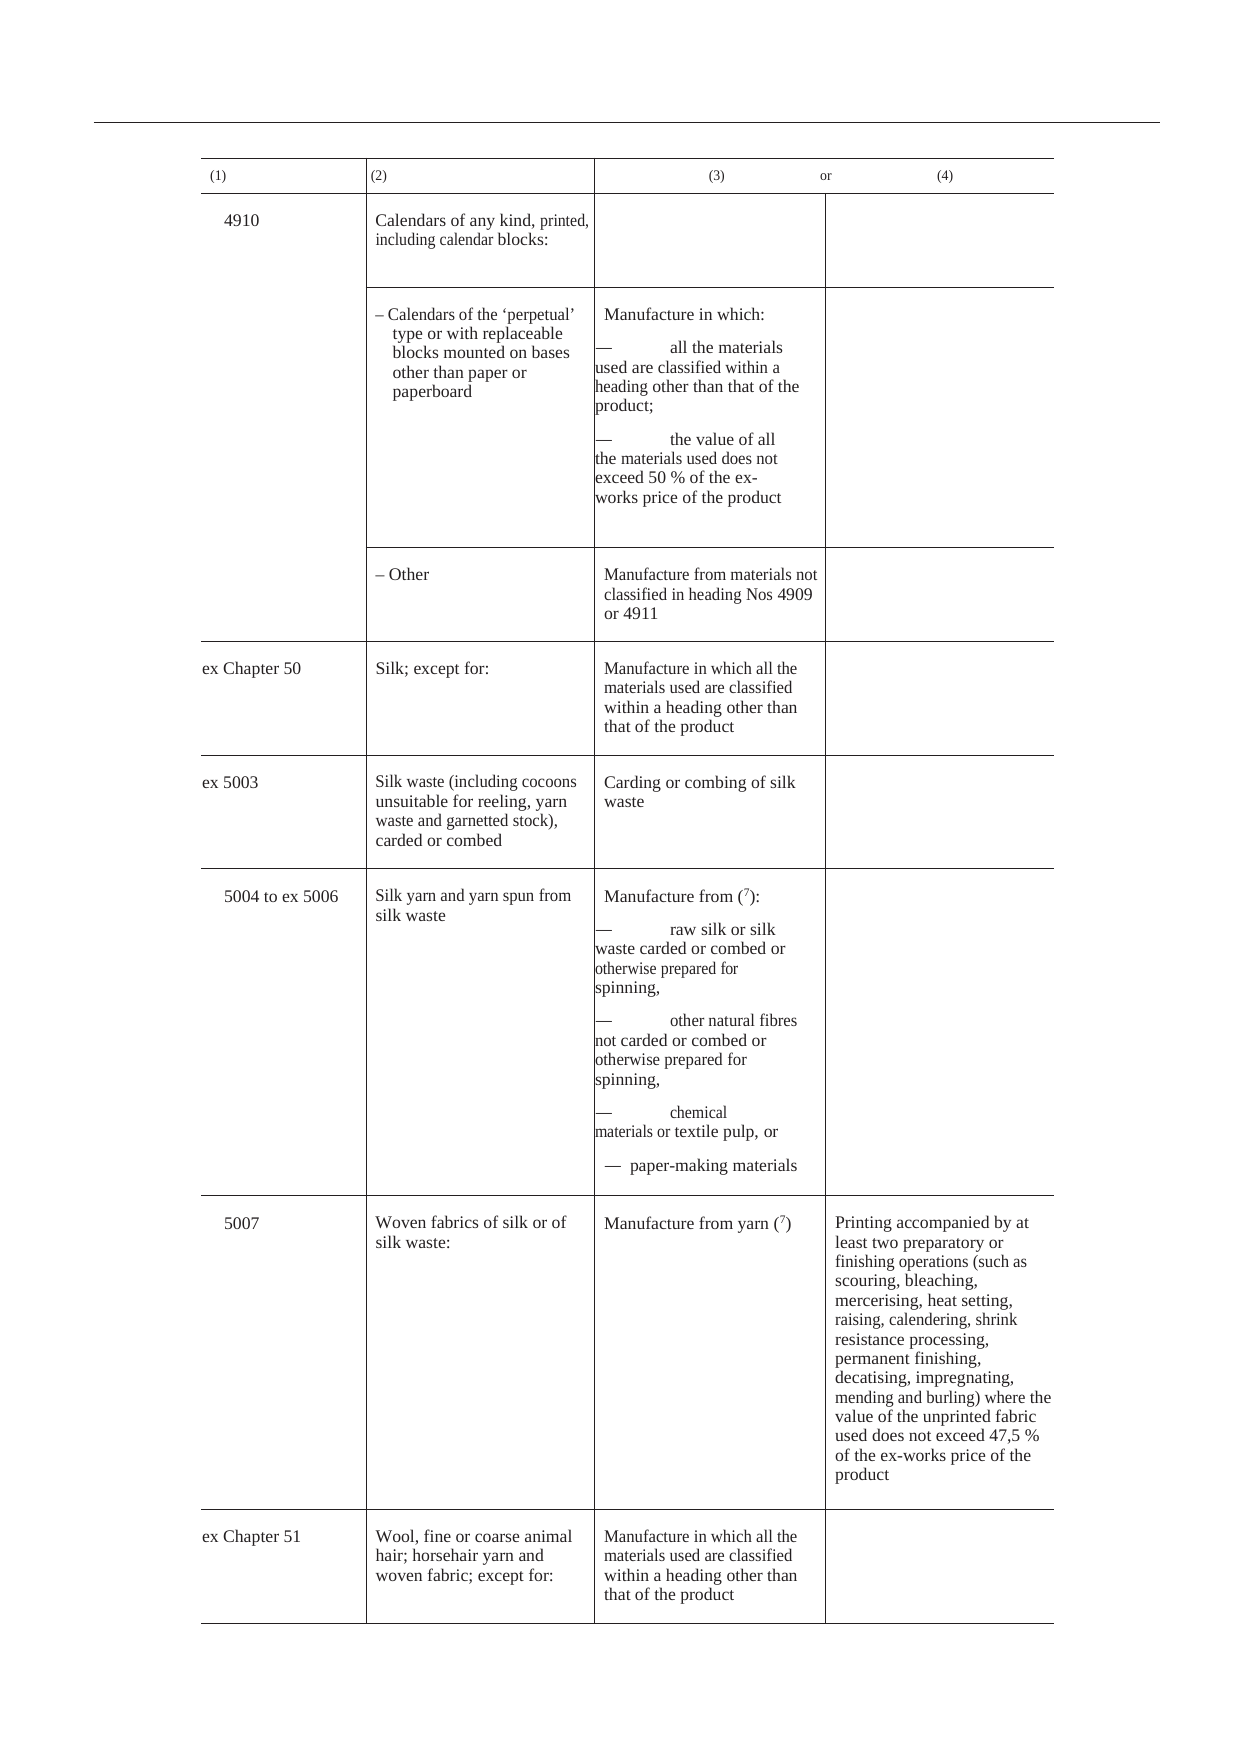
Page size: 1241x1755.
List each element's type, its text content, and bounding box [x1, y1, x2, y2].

table_cell Manufacture from (7): raw silk or silk waste carded or combed or otherwise prepared for spinning, other natural fibres not carded or combed or otherwise prepared for spinning, chemical materials or textile pulp, or paper-making materials [595, 869, 825, 1195]
table_cell Silk yarn and yarn spun from silk waste [367, 869, 594, 1195]
table_cell 5004 to ex 5006 [201, 869, 366, 1195]
table_cell Manufacture in which all the materials used are classified within a heading other than that of the product [595, 642, 825, 754]
table_header (2) [367, 159, 594, 193]
table_cell ex Chapter 50 [201, 642, 366, 754]
table_cell [826, 869, 1054, 1195]
table_cell 5007 [201, 1196, 366, 1509]
table_cell Silk; except for: [367, 642, 594, 754]
table_cell Silk waste (including cocoons unsuitable for reeling, yarn waste and garnetted stock), carded or combed [367, 756, 594, 868]
table_cell [826, 1510, 1054, 1623]
table_cell Manufacture from materials not classified in heading Nos 4909 or 4911 [595, 548, 825, 641]
table_cell [826, 288, 1054, 547]
table_cell – Calendars of the ‘perpetual’ type or with replaceable blocks mounted on bases other than paper or paperboard [367, 288, 594, 547]
table_cell Woven fabrics of silk or of silk waste: [367, 1196, 594, 1509]
table_cell Manufacture in which all the materials used are classified within a heading other than that of the product [595, 1510, 825, 1623]
table_cell [595, 194, 825, 287]
table_header (1) [201, 159, 366, 193]
table_cell [826, 756, 1054, 868]
table_cell Calendars of any kind, printed, including calendar blocks: [367, 194, 594, 287]
table_cell [826, 548, 1054, 641]
table_cell Manufacture from yarn (7) [595, 1196, 825, 1509]
table_cell ex Chapter 51 [201, 1510, 366, 1623]
table_cell 4910 [201, 194, 366, 641]
table_cell Wool, fine or coarse animal hair; horsehair yarn and woven fabric; except for: [367, 1510, 594, 1623]
table_cell [826, 194, 1054, 287]
table_cell Manufacture in which: all the materials used are classified within a heading other than that of the product; the value of all the materials used does not exceed 50 % of the ex- works price of the product [595, 288, 825, 547]
table_cell ex 5003 [201, 756, 366, 868]
table_cell [826, 642, 1054, 754]
table_header (3) or (4) [595, 159, 1054, 193]
table_cell Carding or combing of silk waste [595, 756, 825, 868]
table_cell – Other [367, 548, 594, 641]
table_cell Printing accompanied by at least two preparatory or finishing operations (such as scouring, bleaching, mercerising, heat setting, raising, calendering, shrink resistance processing, permanent finishing, decatising, impregnating, mending and burling) where the value of the unprinted fabric used does not exceed 47,5 % of the ex-works price of the product [826, 1196, 1054, 1509]
